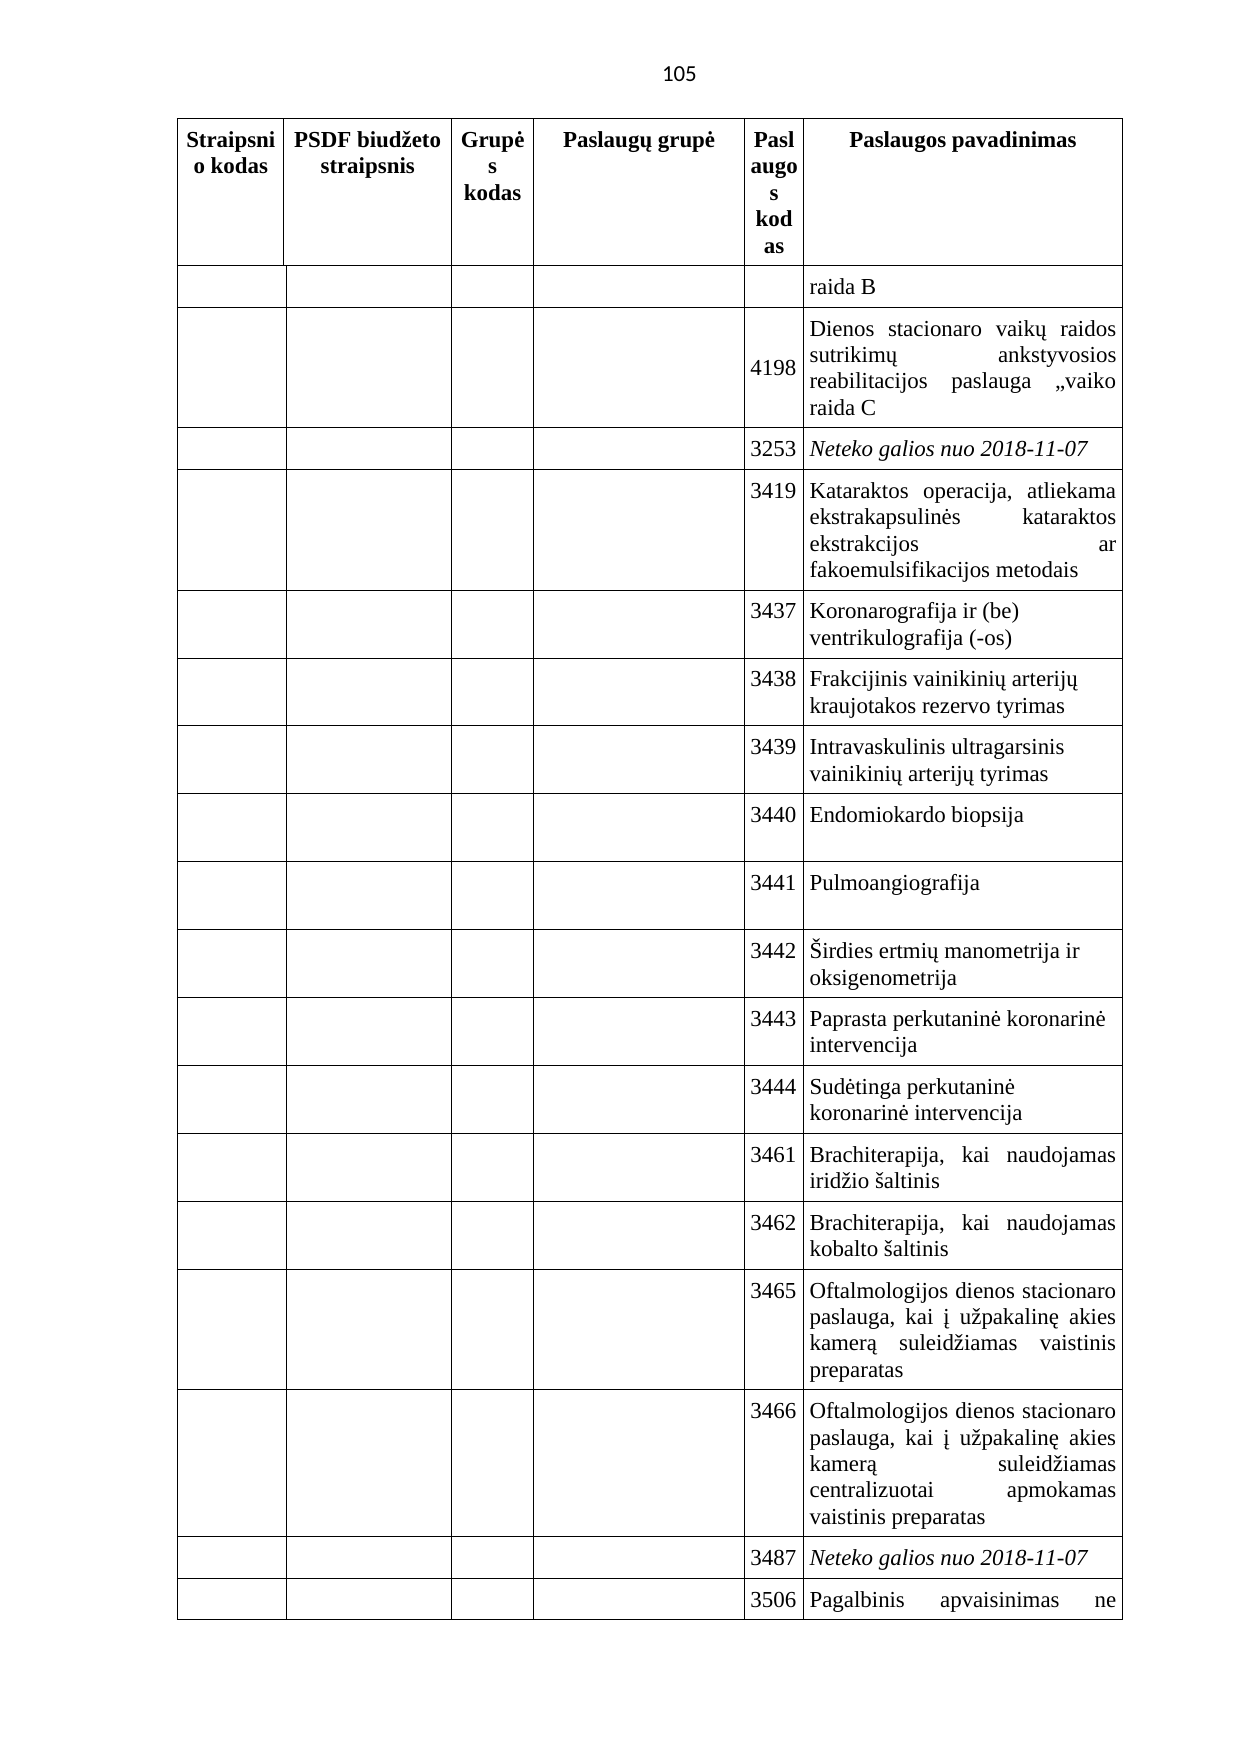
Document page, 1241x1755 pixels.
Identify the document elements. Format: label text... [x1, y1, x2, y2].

table_cell [452, 1390, 533, 1536]
table_cell [534, 862, 744, 929]
table_cell Brachiterapija, kai naudojamas kobalto šaltinis [804, 1202, 1122, 1269]
table_cell [534, 266, 744, 307]
table_cell Frakcijinis vainikinių arterijų kraujotakos rezervo tyrimas [804, 659, 1122, 725]
table_cell [287, 591, 451, 657]
table_cell [287, 726, 451, 793]
table_cell [745, 266, 803, 307]
table_cell [452, 998, 533, 1065]
table_header Grupės kodas [452, 119, 533, 265]
table_cell Širdies ertmių manometrija ir oksigenometrija [804, 930, 1122, 997]
table_cell 3438 [745, 659, 803, 725]
table_cell [287, 659, 451, 725]
table_cell [534, 930, 744, 997]
table_cell [452, 591, 533, 657]
table_cell [452, 794, 533, 861]
table_cell 3444 [745, 1066, 803, 1133]
table_cell Neteko galios nuo 2018-11-07 [804, 1537, 1122, 1578]
table_cell [534, 726, 744, 793]
table_header Paslaugos pavadinimas [804, 119, 1122, 265]
table_cell Endomiokardo biopsija [804, 794, 1122, 861]
table_cell Kataraktos operacija, atliekama ekstrakapsulinės kataraktos ekstrakcijos ar fakoemulsifikacijos metodais [804, 470, 1122, 589]
table_cell [452, 726, 533, 793]
table_cell 3462 [745, 1202, 803, 1269]
table_cell [178, 794, 286, 861]
table_cell [452, 308, 533, 427]
table_cell [452, 1270, 533, 1389]
table_cell Koronarografija ir (be) ventrikulografija (-os) [804, 591, 1122, 657]
table_cell [178, 1270, 286, 1389]
table_header Paslaugos kodas [745, 119, 803, 265]
table_cell 3440 [745, 794, 803, 861]
table_cell [534, 470, 744, 589]
table_cell [287, 930, 451, 997]
table_cell [534, 1134, 744, 1201]
table_cell [287, 1066, 451, 1133]
table_cell 4198 [745, 308, 803, 427]
table_cell [534, 308, 744, 427]
table_cell [287, 1202, 451, 1269]
table_cell Intravaskulinis ultragarsinis vainikinių arterijų tyrimas [804, 726, 1122, 793]
table_cell Dienos stacionaro vaikų raidos sutrikimų ankstyvosios reabilitacijos paslauga „vaiko raida C [804, 308, 1122, 427]
table_cell [452, 1579, 533, 1619]
table_cell [178, 1390, 286, 1536]
table_cell Oftalmologijos dienos stacionaro paslauga, kai į užpakalinę akies kamerą suleidžiamas vaistinis preparatas [804, 1270, 1122, 1389]
table_cell 3419 [745, 470, 803, 589]
table_cell [287, 428, 451, 469]
table_cell [287, 862, 451, 929]
table_cell [178, 998, 286, 1065]
table_cell [452, 1537, 533, 1578]
table_cell [287, 1537, 451, 1578]
table_cell [452, 1134, 533, 1201]
table_cell [287, 308, 451, 427]
table_cell 3253 [745, 428, 803, 469]
table_header PSDF biudžeto straipsnis [284, 119, 451, 265]
table_cell [287, 1579, 451, 1619]
table_cell [178, 308, 286, 427]
table_cell [534, 794, 744, 861]
table_cell [534, 1066, 744, 1133]
table_cell [178, 862, 286, 929]
table_cell 3466 [745, 1390, 803, 1536]
table_cell [534, 1202, 744, 1269]
table_cell 3442 [745, 930, 803, 997]
table_cell [534, 659, 744, 725]
table_header Paslaugų grupė [534, 119, 744, 265]
table_cell [452, 659, 533, 725]
table_cell [178, 1134, 286, 1201]
table_cell 3487 [745, 1537, 803, 1578]
table_cell [178, 1579, 286, 1619]
table_cell 3465 [745, 1270, 803, 1389]
table_cell [178, 428, 286, 469]
table_cell raida B [804, 266, 1122, 307]
table_cell [452, 1066, 533, 1133]
table_cell [534, 1270, 744, 1389]
table_cell 3443 [745, 998, 803, 1065]
table_cell Paprasta perkutaninė koronarinė intervencija [804, 998, 1122, 1065]
table_cell [287, 470, 451, 589]
table_cell [178, 1537, 286, 1578]
table_header Straipsnio kodas [178, 119, 283, 265]
table_cell Pulmoangiografija [804, 862, 1122, 929]
table_cell Oftalmologijos dienos stacionaro paslauga, kai į užpakalinę akies kamerą suleidžiamas centralizuotai apmokamas vaistinis preparatas [804, 1390, 1122, 1536]
table_cell [178, 930, 286, 997]
table_cell [178, 591, 286, 657]
table_cell [534, 428, 744, 469]
table_cell [287, 998, 451, 1065]
table_cell [534, 1537, 744, 1578]
table_cell [287, 1270, 451, 1389]
table_cell [287, 266, 451, 307]
table_cell [287, 1134, 451, 1201]
table_cell [534, 1390, 744, 1536]
table_cell Sudėtinga perkutaninė koronarinė intervencija [804, 1066, 1122, 1133]
table_cell Neteko galios nuo 2018-11-07 [804, 428, 1122, 469]
table_cell [178, 470, 286, 589]
table_cell [534, 591, 744, 657]
table_cell [452, 862, 533, 929]
table_cell 3437 [745, 591, 803, 657]
table_cell Brachiterapija, kai naudojamas iridžio šaltinis [804, 1134, 1122, 1201]
table_cell [178, 659, 286, 725]
table_cell [287, 794, 451, 861]
table_cell [178, 1066, 286, 1133]
table_cell [178, 726, 286, 793]
table_cell [534, 1579, 744, 1619]
table_cell [452, 470, 533, 589]
table_cell [178, 1202, 286, 1269]
table_cell 3461 [745, 1134, 803, 1201]
table_cell Pagalbinis apvaisinimas ne [804, 1579, 1122, 1619]
table_cell [452, 1202, 533, 1269]
table_cell 3439 [745, 726, 803, 793]
table_cell [452, 428, 533, 469]
table_cell [178, 266, 286, 307]
table_cell [287, 1390, 451, 1536]
table_cell [452, 930, 533, 997]
table_cell 3441 [745, 862, 803, 929]
table_cell [534, 998, 744, 1065]
table_cell [452, 266, 533, 307]
table_cell 3506 [745, 1579, 803, 1619]
